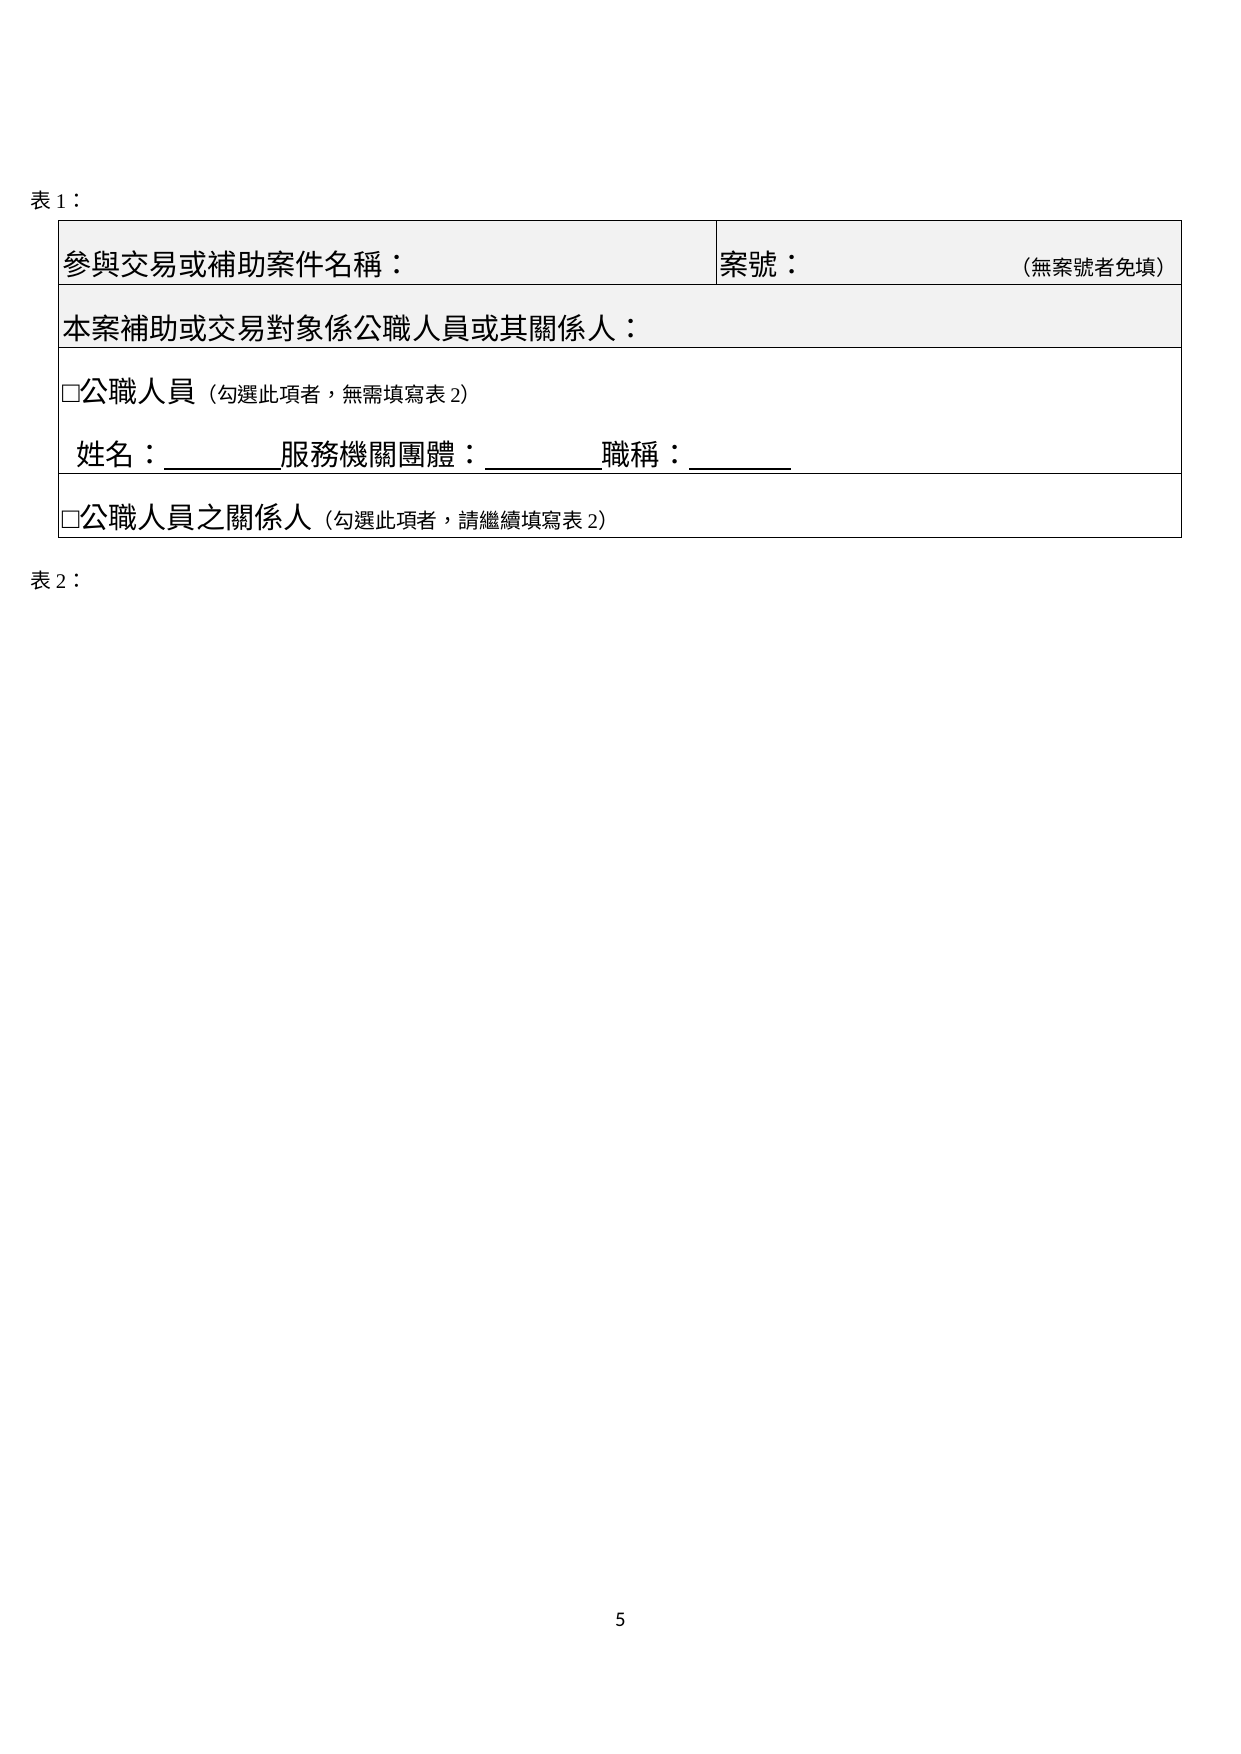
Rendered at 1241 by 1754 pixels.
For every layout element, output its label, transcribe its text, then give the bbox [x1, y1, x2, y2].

table_header 案號： （無案號者免填） [717, 221, 1181, 284]
table_cell □公職人員（勾選此項者，無需填寫表2） 姓名： 服務機關團體： 職稱： [59, 348, 1181, 473]
table_cell □公職人員之關係人（勾選此項者，請繼續填寫表2） [59, 474, 1181, 537]
table_cell 本案補助或交易對象係公職人員或其關係人： [59, 285, 1181, 347]
table_header 參與交易或補助案件名稱： [59, 221, 716, 284]
text 表1： [15, 158, 1201, 220]
text 表2： [15, 538, 1122, 600]
